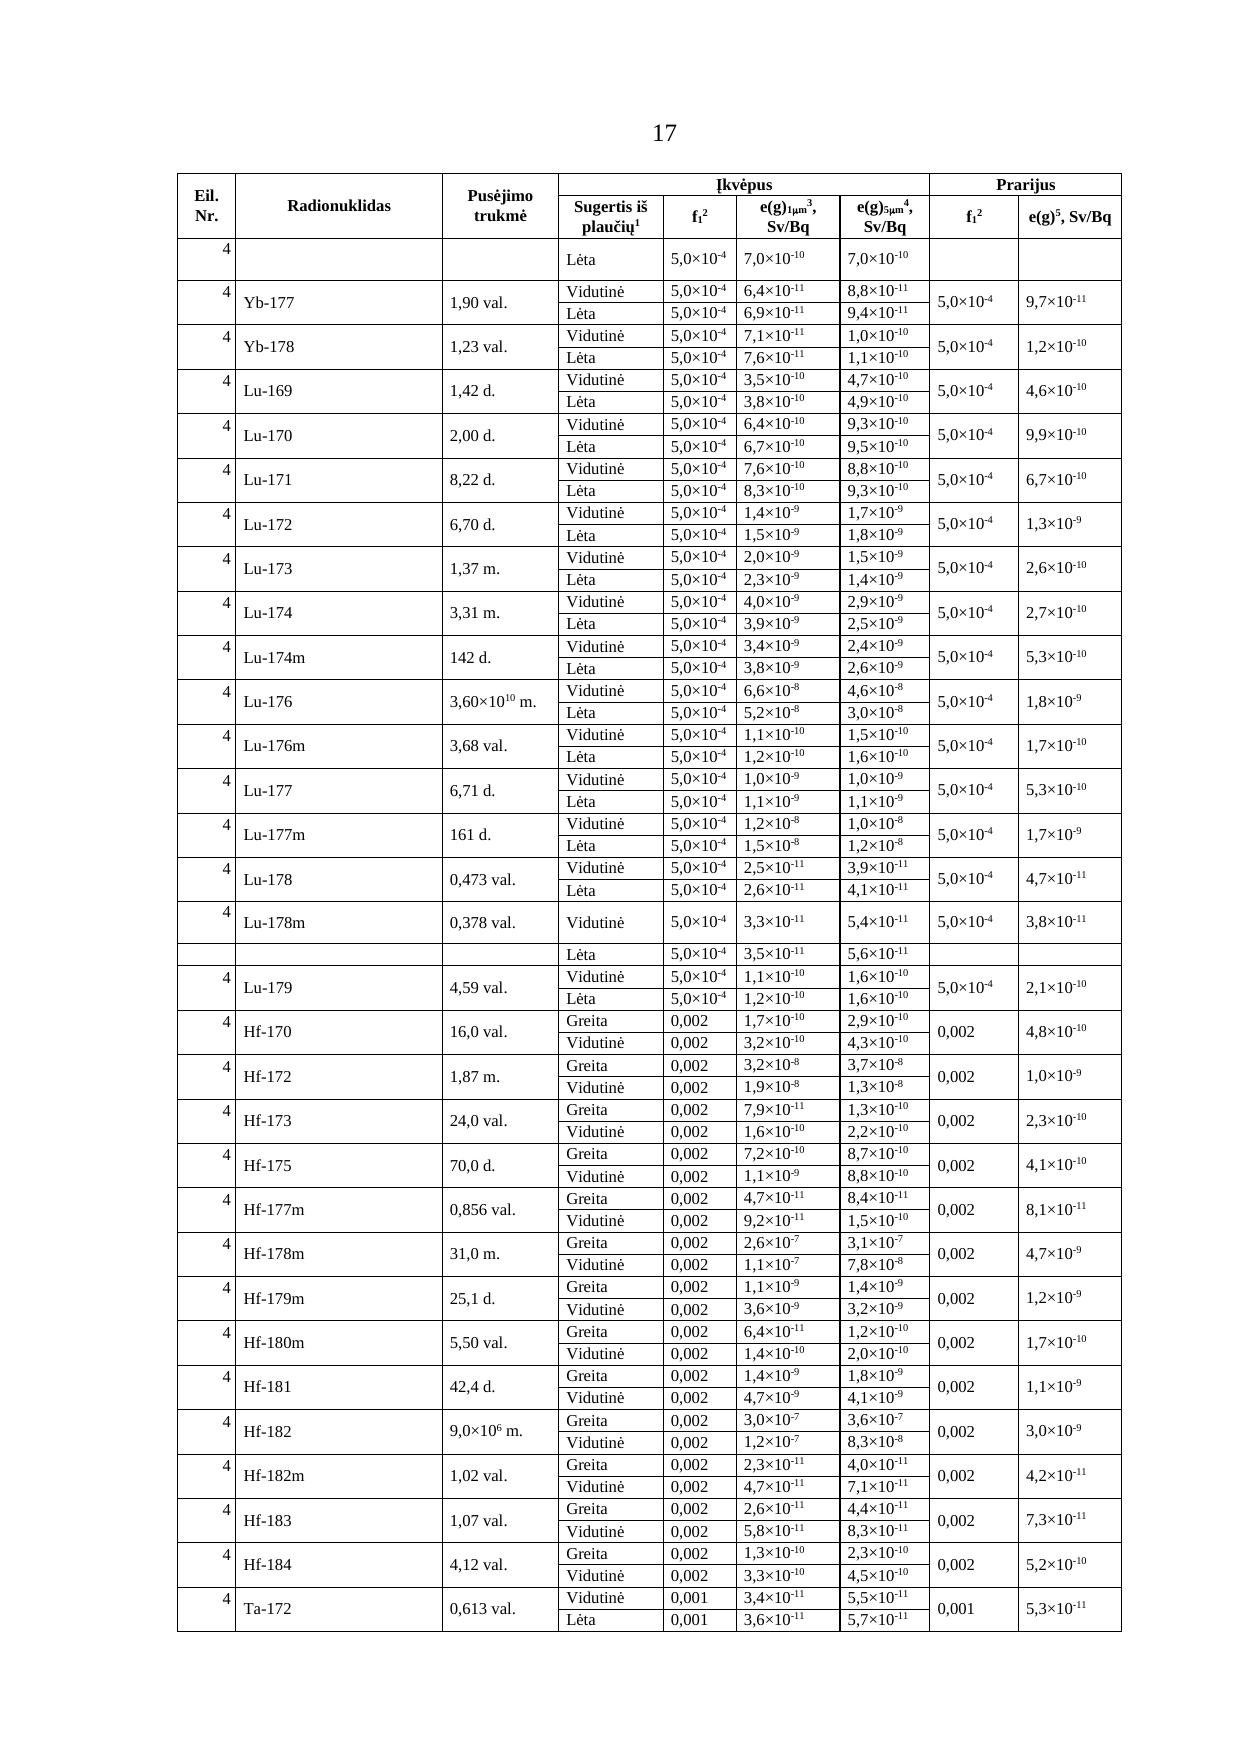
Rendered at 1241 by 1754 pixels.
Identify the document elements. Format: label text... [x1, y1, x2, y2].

table_cell Lu-178m [236, 902, 442, 943]
table_cell 1,7×10-9 [841, 503, 929, 524]
table_cell 5,0×10-4 [664, 703, 736, 724]
table_cell Vidutinė [559, 1033, 663, 1054]
table_cell 5,0×10-4 [664, 303, 736, 324]
table_cell 1,8×10-9 [1019, 680, 1121, 724]
table_cell Vidutinė [559, 547, 663, 568]
table_cell 4,2×10-11 [1019, 1455, 1121, 1498]
table_cell Greita [559, 1366, 663, 1387]
table_cell 5,0×10-4 [664, 989, 736, 1010]
table_cell 1,5×10-8 [737, 836, 839, 857]
table_cell 5,3×10-10 [1019, 769, 1121, 812]
table_cell Hf-175 [236, 1144, 442, 1187]
table_cell Greita [559, 1321, 663, 1342]
table_cell f12 [930, 196, 1018, 238]
table_cell 5,0×10-4 [664, 880, 736, 901]
table_cell 5,0×10-4 [664, 680, 736, 702]
table_cell 3,9×10-11 [841, 858, 929, 879]
table_cell Vidutinė [559, 414, 663, 435]
table_cell 0,002 [664, 1210, 736, 1232]
table_cell 0,002 [664, 1344, 736, 1365]
table_cell 0,001 [664, 1610, 736, 1631]
table_cell 7,1×10-11 [737, 325, 839, 347]
table_cell 2,4×10-9 [841, 636, 929, 657]
table_cell 1,07 val. [443, 1499, 558, 1542]
table_cell Greita [559, 1233, 663, 1254]
table_cell 2,3×10-9 [737, 570, 839, 591]
table_cell Sugertis iš plaučių1 [559, 196, 663, 238]
table_cell 469. [178, 547, 235, 591]
table_header Eil. Nr. [178, 174, 235, 238]
table_cell 0,002 [664, 1543, 736, 1564]
table_cell 2,5×10-9 [841, 614, 929, 635]
table_cell 4,1×10-10 [1019, 1144, 1121, 1187]
table_cell 468. [178, 503, 235, 546]
table_cell 484. [178, 1233, 235, 1276]
table_header Įkvėpus [559, 174, 929, 195]
table_cell 8,4×10-11 [841, 1188, 929, 1209]
table_cell 6,4×10-11 [737, 1321, 839, 1342]
table_cell Vidutinė [559, 725, 663, 746]
table_cell Lėta [559, 481, 663, 502]
table_cell 5,0×10-4 [664, 392, 736, 413]
table_cell 7,6×10-10 [737, 459, 839, 480]
table_cell Vidutinė [559, 1477, 663, 1498]
table_cell 1,8×10-9 [841, 525, 929, 546]
table_cell 0,002 [930, 1499, 1018, 1542]
table_cell Vidutinė [559, 1388, 663, 1409]
table_cell 6,4×10-10 [737, 414, 839, 435]
table_cell 5,0×10-4 [664, 525, 736, 546]
table_cell Lu-174m [236, 636, 442, 679]
table_cell Vidutinė [559, 592, 663, 613]
table_cell 0,002 [664, 1055, 736, 1076]
table_cell Hf-172 [236, 1055, 442, 1098]
table_cell 9,9×10-10 [1019, 414, 1121, 457]
table_cell 5,0×10-4 [664, 614, 736, 635]
table_cell Vidutinė [559, 1255, 663, 1276]
table_cell 42,4 d. [443, 1366, 558, 1409]
table_cell 0,378 val. [443, 902, 558, 943]
table_cell 482. [178, 1144, 235, 1187]
table_cell 0,002 [930, 1233, 1018, 1276]
table_cell 5,0×10-4 [930, 769, 1018, 812]
table_cell 1,0×10-8 [841, 814, 929, 835]
table_cell 5,0×10-4 [930, 370, 1018, 413]
table_cell 5,50 val. [443, 1321, 558, 1365]
table_cell 0,613 val. [443, 1588, 558, 1631]
table_cell 5,0×10-4 [664, 436, 736, 457]
table_cell 5,0×10-4 [930, 592, 1018, 635]
table_cell Greita [559, 1277, 663, 1298]
table_cell Lėta [559, 791, 663, 812]
table_cell 4,0×10-9 [737, 592, 839, 613]
table_cell 8,1×10-11 [1019, 1188, 1121, 1232]
table_cell 9,4×10-11 [841, 303, 929, 324]
table_cell 4,59 val. [443, 966, 558, 1010]
table_cell 0,002 [664, 1144, 736, 1165]
table_cell 1,1×10-9 [737, 1277, 839, 1298]
table_cell 4,7×10-11 [737, 1188, 839, 1209]
table_cell 2,3×10-11 [737, 1455, 839, 1476]
table_cell 477. [178, 902, 235, 943]
table_cell 4,6×10-8 [841, 680, 929, 702]
table_cell 476. [178, 858, 235, 901]
table_cell f12 [664, 196, 736, 238]
table_cell 5,0×10-4 [930, 281, 1018, 324]
table_cell 1,7×10-10 [1019, 725, 1121, 768]
table_cell Lėta [559, 303, 663, 324]
table_cell 5,0×10-4 [930, 966, 1018, 1010]
table_cell 0,002 [664, 1565, 736, 1587]
table_cell Vidutinė [559, 814, 663, 835]
table_cell Lėta [559, 836, 663, 857]
table_cell 3,1×10-7 [841, 1233, 929, 1254]
table_cell 2,00 d. [443, 414, 558, 457]
table_cell 8,22 d. [443, 459, 558, 502]
table_cell 5,2×10-10 [1019, 1543, 1121, 1587]
table_cell Lu-179 [236, 966, 442, 1010]
table_cell Hf-179m [236, 1277, 442, 1320]
table_cell Lėta [559, 436, 663, 457]
table_cell 5,0×10-4 [664, 547, 736, 568]
table_cell 0,002 [664, 1432, 736, 1453]
table_cell 31,0 m. [443, 1233, 558, 1276]
table_cell 5,0×10-4 [664, 769, 736, 790]
table_cell Lėta [559, 747, 663, 768]
table_cell 5,0×10-4 [664, 459, 736, 480]
table_cell [236, 239, 442, 280]
table_cell 2,1×10-10 [1019, 966, 1121, 1010]
table_cell 0,002 [930, 1321, 1018, 1365]
table_cell 3,0×10-7 [737, 1410, 839, 1431]
table_cell 1,3×10-10 [841, 1100, 929, 1121]
table_cell 0,002 [664, 1410, 736, 1431]
table_cell Vidutinė [559, 636, 663, 657]
table_cell Hf-184 [236, 1543, 442, 1587]
table_cell Hf-182 [236, 1410, 442, 1453]
table_cell 473. [178, 725, 235, 768]
table_cell 1,7×10-9 [1019, 814, 1121, 857]
table_cell 1,1×10-10 [737, 966, 839, 987]
table_cell 5,0×10-4 [664, 747, 736, 768]
table_cell 1,2×10-8 [737, 814, 839, 835]
table_cell 25,1 d. [443, 1277, 558, 1320]
table_cell 5,0×10-4 [664, 503, 736, 524]
table_cell Lu-172 [236, 503, 442, 546]
table_cell 3,68 val. [443, 725, 558, 768]
table_cell 1,4×10-9 [737, 503, 839, 524]
table_cell 0,002 [664, 1499, 736, 1520]
table_cell 1,6×10-10 [841, 966, 929, 987]
table_cell 3,8×10-9 [737, 658, 839, 679]
table_cell 161 d. [443, 814, 558, 857]
table_cell 2,0×10-10 [841, 1344, 929, 1365]
table_cell [443, 944, 558, 965]
table_cell 5,4×10-11 [841, 902, 929, 943]
table_cell 1,4×10-9 [841, 1277, 929, 1298]
table_cell 8,3×10-11 [841, 1521, 929, 1542]
table_cell Lu-171 [236, 459, 442, 502]
table_cell 16,0 val. [443, 1011, 558, 1054]
table_cell [930, 944, 1018, 965]
table_cell Vidutinė [559, 281, 663, 302]
table_cell 5,0×10-4 [930, 902, 1018, 943]
table_cell e(g)5mm4, Sv/Bq [841, 196, 929, 238]
table_cell Greita [559, 1410, 663, 1431]
table_cell 0,002 [930, 1144, 1018, 1187]
table_cell 2,7×10-10 [1019, 592, 1121, 635]
table_cell 0,002 [930, 1366, 1018, 1409]
table_cell Greita [559, 1543, 663, 1564]
table_cell 4,5×10-10 [841, 1565, 929, 1587]
table_cell 0,002 [930, 1455, 1018, 1498]
table_cell Greita [559, 1055, 663, 1076]
table_cell Greita [559, 1144, 663, 1165]
table_cell 5,0×10-4 [930, 325, 1018, 369]
table_cell 0,856 val. [443, 1188, 558, 1232]
table_cell 1,8×10-9 [841, 1366, 929, 1387]
table_cell 5,0×10-4 [664, 791, 736, 812]
table_cell 5,0×10-4 [930, 814, 1018, 857]
table_cell 3,3×10-10 [737, 1565, 839, 1587]
table_cell 5,0×10-4 [664, 592, 736, 613]
table_cell 3,2×10-10 [737, 1033, 839, 1054]
table_cell 4,9×10-10 [841, 392, 929, 413]
table_cell 2,6×10-11 [737, 1499, 839, 1520]
table_cell 0,002 [930, 1011, 1018, 1054]
table_cell 1,2×10-10 [1019, 325, 1121, 369]
table_cell 0,002 [664, 1321, 736, 1342]
table_cell Vidutinė [559, 902, 663, 943]
table_cell 2,5×10-11 [737, 858, 839, 879]
table_cell 5,0×10-4 [664, 944, 736, 965]
table_cell 3,4×10-9 [737, 636, 839, 657]
table_cell 1,5×10-9 [737, 525, 839, 546]
table_cell 5,5×10-11 [841, 1588, 929, 1609]
table_cell Lėta [559, 658, 663, 679]
table_cell 5,0×10-4 [930, 414, 1018, 457]
table_cell 5,6×10-11 [841, 944, 929, 965]
table_cell 2,6×10-9 [841, 658, 929, 679]
table_cell Yb-177 [236, 281, 442, 324]
table_cell 5,0×10-4 [664, 636, 736, 657]
table_cell 466. [178, 414, 235, 457]
table_cell 5,0×10-4 [930, 547, 1018, 591]
table_cell 5,0×10-4 [664, 239, 736, 280]
table_cell 485. [178, 1277, 235, 1320]
table_cell 6,4×10-11 [737, 281, 839, 302]
table_cell Vidutinė [559, 325, 663, 347]
table_cell Vidutinė [559, 858, 663, 879]
table_cell Vidutinė [559, 1432, 663, 1453]
table_cell 2,6×10-11 [737, 880, 839, 901]
table_cell 1,4×10-9 [737, 1366, 839, 1387]
table_cell 0,473 val. [443, 858, 558, 901]
table_cell 2,9×10-10 [841, 1011, 929, 1032]
table_cell 1,4×10-10 [737, 1344, 839, 1365]
table_cell e(g)1mm3, Sv/Bq [737, 196, 839, 238]
table_cell 1,3×10-10 [737, 1543, 839, 1564]
table_cell 5,3×10-11 [1019, 1588, 1121, 1631]
table_cell 4,6×10-10 [1019, 370, 1121, 413]
table_cell 3,8×10-10 [737, 392, 839, 413]
table_cell Vidutinė [559, 459, 663, 480]
table_cell 1,4×10-9 [841, 570, 929, 591]
table_cell 7,8×10-8 [841, 1255, 929, 1276]
table_cell 0,002 [930, 1100, 1018, 1143]
table_cell 4,1×10-11 [841, 880, 929, 901]
table_cell 486. [178, 1321, 235, 1365]
table_cell 1,1×10-7 [737, 1255, 839, 1276]
table_cell Lu-169 [236, 370, 442, 413]
table_cell 0,002 [664, 1122, 736, 1143]
table_cell 0,002 [664, 1521, 736, 1542]
table_cell 5,0×10-4 [930, 459, 1018, 502]
table_cell 0,002 [664, 1188, 736, 1209]
table_cell Hf-170 [236, 1011, 442, 1054]
table_cell Lu-177m [236, 814, 442, 857]
table_cell Hf-180m [236, 1321, 442, 1365]
table_cell [1019, 944, 1121, 965]
table_cell Lėta [559, 239, 663, 280]
table_cell 5,0×10-4 [664, 814, 736, 835]
table_cell 4,7×10-9 [1019, 1233, 1121, 1276]
table_cell 478. [178, 966, 235, 1010]
table_cell Greita [559, 1499, 663, 1520]
table_cell 0,002 [930, 1543, 1018, 1587]
table_cell Lu-176m [236, 725, 442, 768]
table_cell Lu-173 [236, 547, 442, 591]
table_cell 3,2×10-9 [841, 1299, 929, 1320]
table_cell 463. [178, 281, 235, 324]
table_cell 479. [178, 1011, 235, 1054]
table_cell 4,7×10-11 [737, 1477, 839, 1498]
table_cell 2,3×10-10 [841, 1543, 929, 1564]
table_cell 474. [178, 769, 235, 812]
table_cell 1,42 d. [443, 370, 558, 413]
table_cell 1,90 val. [443, 281, 558, 324]
table_cell 5,0×10-4 [664, 570, 736, 591]
table_cell Vidutinė [559, 1299, 663, 1320]
table_cell 3,9×10-9 [737, 614, 839, 635]
table_cell 9,3×10-10 [841, 481, 929, 502]
table_cell 1,5×10-10 [841, 1210, 929, 1232]
table_cell 0,002 [664, 1299, 736, 1320]
table_cell 464. [178, 325, 235, 369]
table_cell 5,0×10-4 [664, 725, 736, 746]
table_cell 1,6×10-10 [841, 747, 929, 768]
table_cell 5,0×10-4 [664, 858, 736, 879]
table_cell 1,2×10-10 [737, 747, 839, 768]
table_cell 3,5×10-10 [737, 370, 839, 391]
table_cell 1,2×10-9 [1019, 1277, 1121, 1320]
table_cell 1,3×10-9 [1019, 503, 1121, 546]
table_cell 0,002 [664, 1233, 736, 1254]
table_cell 9,5×10-10 [841, 436, 929, 457]
table_cell 0,002 [664, 1033, 736, 1054]
table_cell 0,002 [664, 1255, 736, 1276]
table_cell 0,002 [664, 1455, 736, 1476]
table_cell 6,7×10-10 [737, 436, 839, 457]
table_cell 5,0×10-4 [930, 503, 1018, 546]
table_cell 1,0×10-9 [737, 769, 839, 790]
table_cell Vidutinė [559, 1344, 663, 1365]
table_cell Lėta [559, 614, 663, 635]
table_cell Vidutinė [559, 1588, 663, 1609]
table_cell Vidutinė [559, 1122, 663, 1143]
table_cell Vidutinė [559, 370, 663, 391]
table_cell Lėta [559, 392, 663, 413]
table_cell 3,5×10-11 [737, 944, 839, 965]
table_cell 7,3×10-11 [1019, 1499, 1121, 1542]
table_cell 4,8×10-10 [1019, 1011, 1121, 1054]
table_cell Lėta [559, 1610, 663, 1631]
table_cell 4,7×10-9 [737, 1388, 839, 1409]
table_cell 5,0×10-4 [930, 680, 1018, 724]
table_cell 1,7×10-10 [1019, 1321, 1121, 1365]
table_cell 1,1×10-10 [737, 725, 839, 746]
table_cell Vidutinė [559, 966, 663, 987]
table_cell 471. [178, 636, 235, 679]
table_cell Hf-183 [236, 1499, 442, 1542]
table_cell 470. [178, 592, 235, 635]
table_cell 7,0×10-10 [841, 239, 929, 280]
table_cell Vidutinė [559, 1077, 663, 1098]
table_cell 5,0×10-4 [664, 481, 736, 502]
table_cell 490. [178, 1499, 235, 1542]
table_cell 1,1×10-9 [841, 791, 929, 812]
table_cell Vidutinė [559, 1521, 663, 1542]
table_cell 7,1×10-11 [841, 1477, 929, 1498]
table_cell 8,3×10-8 [841, 1432, 929, 1453]
table_cell 0,002 [930, 1055, 1018, 1098]
table_cell 483. [178, 1188, 235, 1232]
table_cell 8,8×10-10 [841, 1166, 929, 1187]
table_cell 3,8×10-11 [1019, 902, 1121, 943]
table_cell 2,2×10-10 [841, 1122, 929, 1143]
table_cell Hf-178m [236, 1233, 442, 1276]
table_cell 5,3×10-10 [1019, 636, 1121, 679]
table_cell Lėta [559, 880, 663, 901]
table_cell Lu-178 [236, 858, 442, 901]
table_cell 7,9×10-11 [737, 1100, 839, 1121]
table_cell 24,0 val. [443, 1100, 558, 1143]
table_cell 5,0×10-4 [664, 348, 736, 369]
table_cell 0,002 [664, 1366, 736, 1387]
table_cell 1,1×10-9 [737, 791, 839, 812]
table_cell 1,6×10-10 [841, 989, 929, 1010]
table_cell [236, 944, 442, 965]
table_cell 492. [178, 1588, 235, 1631]
table_cell 3,60×1010 m. [443, 680, 558, 724]
table_cell 1,2×10-10 [737, 989, 839, 1010]
table_cell 2,6×10-10 [1019, 547, 1121, 591]
table_header Radionuklidas [236, 174, 442, 238]
table_cell 0,001 [930, 1588, 1018, 1631]
table_cell 488. [178, 1410, 235, 1453]
table_cell 3,6×10-9 [737, 1299, 839, 1320]
table_cell 8,8×10-11 [841, 281, 929, 302]
table_header Pusėjimo trukmė [443, 174, 558, 238]
table_cell 1,2×10-8 [841, 836, 929, 857]
table_cell 9,3×10-10 [841, 414, 929, 435]
table_cell 3,7×10-8 [841, 1055, 929, 1076]
table_cell [178, 944, 235, 965]
table_cell 5,0×10-4 [664, 966, 736, 987]
table_cell 481. [178, 1100, 235, 1143]
table_cell 465. [178, 370, 235, 413]
table_cell 5,0×10-4 [930, 725, 1018, 768]
table_cell 3,6×10-7 [841, 1410, 929, 1431]
table_cell 4,3×10-10 [841, 1033, 929, 1054]
table_cell Vidutinė [559, 503, 663, 524]
table_cell 5,0×10-4 [664, 325, 736, 347]
table_cell Ta-172 [236, 1588, 442, 1631]
table_cell 6,70 d. [443, 503, 558, 546]
table_cell 8,3×10-10 [737, 481, 839, 502]
table_cell 0,002 [664, 1077, 736, 1098]
table_cell 472. [178, 680, 235, 724]
table_cell 3,0×10-9 [1019, 1410, 1121, 1453]
table_cell 5,0×10-4 [930, 858, 1018, 901]
table_cell Hf-181 [236, 1366, 442, 1409]
table_cell 3,2×10-8 [737, 1055, 839, 1076]
table_cell 4,12 val. [443, 1543, 558, 1587]
table_cell 467. [178, 459, 235, 502]
table_cell Greita [559, 1100, 663, 1121]
table_cell 0,002 [664, 1166, 736, 1187]
table_cell 4,7×10-10 [841, 370, 929, 391]
table_cell 142 d. [443, 636, 558, 679]
table_cell 8,8×10-10 [841, 459, 929, 480]
table_cell 5,0×10-4 [664, 836, 736, 857]
table_cell Vidutinė [559, 1166, 663, 1187]
table_cell 0,002 [664, 1011, 736, 1032]
table_cell 4,4×10-11 [841, 1499, 929, 1520]
table_cell 3,3×10-11 [737, 902, 839, 943]
table_cell 3,0×10-8 [841, 703, 929, 724]
table_cell 7,2×10-10 [737, 1144, 839, 1165]
table_cell 70,0 d. [443, 1144, 558, 1187]
table_cell 2,3×10-10 [1019, 1100, 1121, 1143]
table_cell 0,002 [930, 1188, 1018, 1232]
table_cell 6,7×10-10 [1019, 459, 1121, 502]
table_cell 1,37 m. [443, 547, 558, 591]
table_cell 0,001 [664, 1588, 736, 1609]
table_cell 9,2×10-11 [737, 1210, 839, 1232]
table_cell 3,4×10-11 [737, 1588, 839, 1609]
table_cell 7,0×10-10 [737, 239, 839, 280]
table_cell 1,02 val. [443, 1455, 558, 1498]
table_cell Vidutinė [559, 1210, 663, 1232]
table_cell Lėta [559, 348, 663, 369]
table_cell 0,002 [664, 1277, 736, 1298]
table_cell 1,5×10-9 [841, 547, 929, 568]
table_cell 5,0×10-4 [664, 370, 736, 391]
table_cell Lu-174 [236, 592, 442, 635]
table_cell 5,2×10-8 [737, 703, 839, 724]
table_cell 1,0×10-10 [841, 325, 929, 347]
table_cell Vidutinė [559, 680, 663, 702]
table_cell 1,0×10-9 [1019, 1055, 1121, 1098]
table_cell 5,8×10-11 [737, 1521, 839, 1542]
table_cell 487. [178, 1366, 235, 1409]
table_cell Lu-170 [236, 414, 442, 457]
table_cell 1,5×10-10 [841, 725, 929, 746]
table_cell 4,7×10-11 [1019, 858, 1121, 901]
table_cell 5,0×10-4 [664, 658, 736, 679]
table_header Prarijus [930, 174, 1121, 195]
table_cell e(g)5, Sv/Bq [1019, 196, 1121, 238]
table_cell Lu-176 [236, 680, 442, 724]
table_cell 0,002 [664, 1477, 736, 1498]
table_cell Lu-177 [236, 769, 442, 812]
table_cell 491. [178, 1543, 235, 1587]
table_cell 8,7×10-10 [841, 1144, 929, 1165]
table_cell 4,0×10-11 [841, 1455, 929, 1476]
table_cell Lėta [559, 944, 663, 965]
table_cell 5,0×10-4 [664, 414, 736, 435]
table_cell Greita [559, 1011, 663, 1032]
table_cell Vidutinė [559, 1565, 663, 1587]
table_cell 3,31 m. [443, 592, 558, 635]
table_cell 0,002 [930, 1410, 1018, 1453]
table_cell 480. [178, 1055, 235, 1098]
table_cell 1,0×10-9 [841, 769, 929, 790]
table_cell 5,0×10-4 [664, 281, 736, 302]
table_cell 5,0×10-4 [930, 636, 1018, 679]
table_cell [930, 239, 1018, 280]
table_cell Hf-182m [236, 1455, 442, 1498]
table_cell 1,9×10-8 [737, 1077, 839, 1098]
table_cell 1,2×10-10 [841, 1321, 929, 1342]
table_cell 5,0×10-4 [664, 902, 736, 943]
table_cell 1,1×10-9 [737, 1166, 839, 1187]
table_cell 0,002 [930, 1277, 1018, 1320]
table_cell 1,6×10-10 [737, 1122, 839, 1143]
table_cell 0,002 [664, 1388, 736, 1409]
table_cell 4,1×10-9 [841, 1388, 929, 1409]
table_cell 3,6×10-11 [737, 1610, 839, 1631]
table_cell 1,1×10-10 [841, 348, 929, 369]
table_cell 1,7×10-10 [737, 1011, 839, 1032]
table_cell 2,6×10-7 [737, 1233, 839, 1254]
table_cell 462. [178, 239, 235, 280]
table_cell 1,23 val. [443, 325, 558, 369]
table_cell Hf-177m [236, 1188, 442, 1232]
table_cell 489. [178, 1455, 235, 1498]
table_cell 2,0×10-9 [737, 547, 839, 568]
table_cell Greita [559, 1455, 663, 1476]
table_cell 5,7×10-11 [841, 1610, 929, 1631]
table_cell 6,9×10-11 [737, 303, 839, 324]
table_cell Greita [559, 1188, 663, 1209]
table_cell Vidutinė [559, 769, 663, 790]
table_cell 9,7×10-11 [1019, 281, 1121, 324]
table_cell [443, 239, 558, 280]
table_cell 2,9×10-9 [841, 592, 929, 613]
table_cell 7,6×10-11 [737, 348, 839, 369]
table_cell Hf-173 [236, 1100, 442, 1143]
table_cell Lėta [559, 703, 663, 724]
table_cell 1,1×10-9 [1019, 1366, 1121, 1409]
table_cell 1,87 m. [443, 1055, 558, 1098]
table_cell 1,3×10-8 [841, 1077, 929, 1098]
table_cell Lėta [559, 570, 663, 591]
table_cell 475. [178, 814, 235, 857]
table_cell Lėta [559, 989, 663, 1010]
table_cell Lėta [559, 525, 663, 546]
table_cell 9,0×106 m. [443, 1410, 558, 1453]
table_cell [1019, 239, 1121, 280]
table_cell Yb-178 [236, 325, 442, 369]
table_cell 0,002 [664, 1100, 736, 1121]
table_cell 6,71 d. [443, 769, 558, 812]
table_cell 1,2×10-7 [737, 1432, 839, 1453]
table_cell 6,6×10-8 [737, 680, 839, 702]
